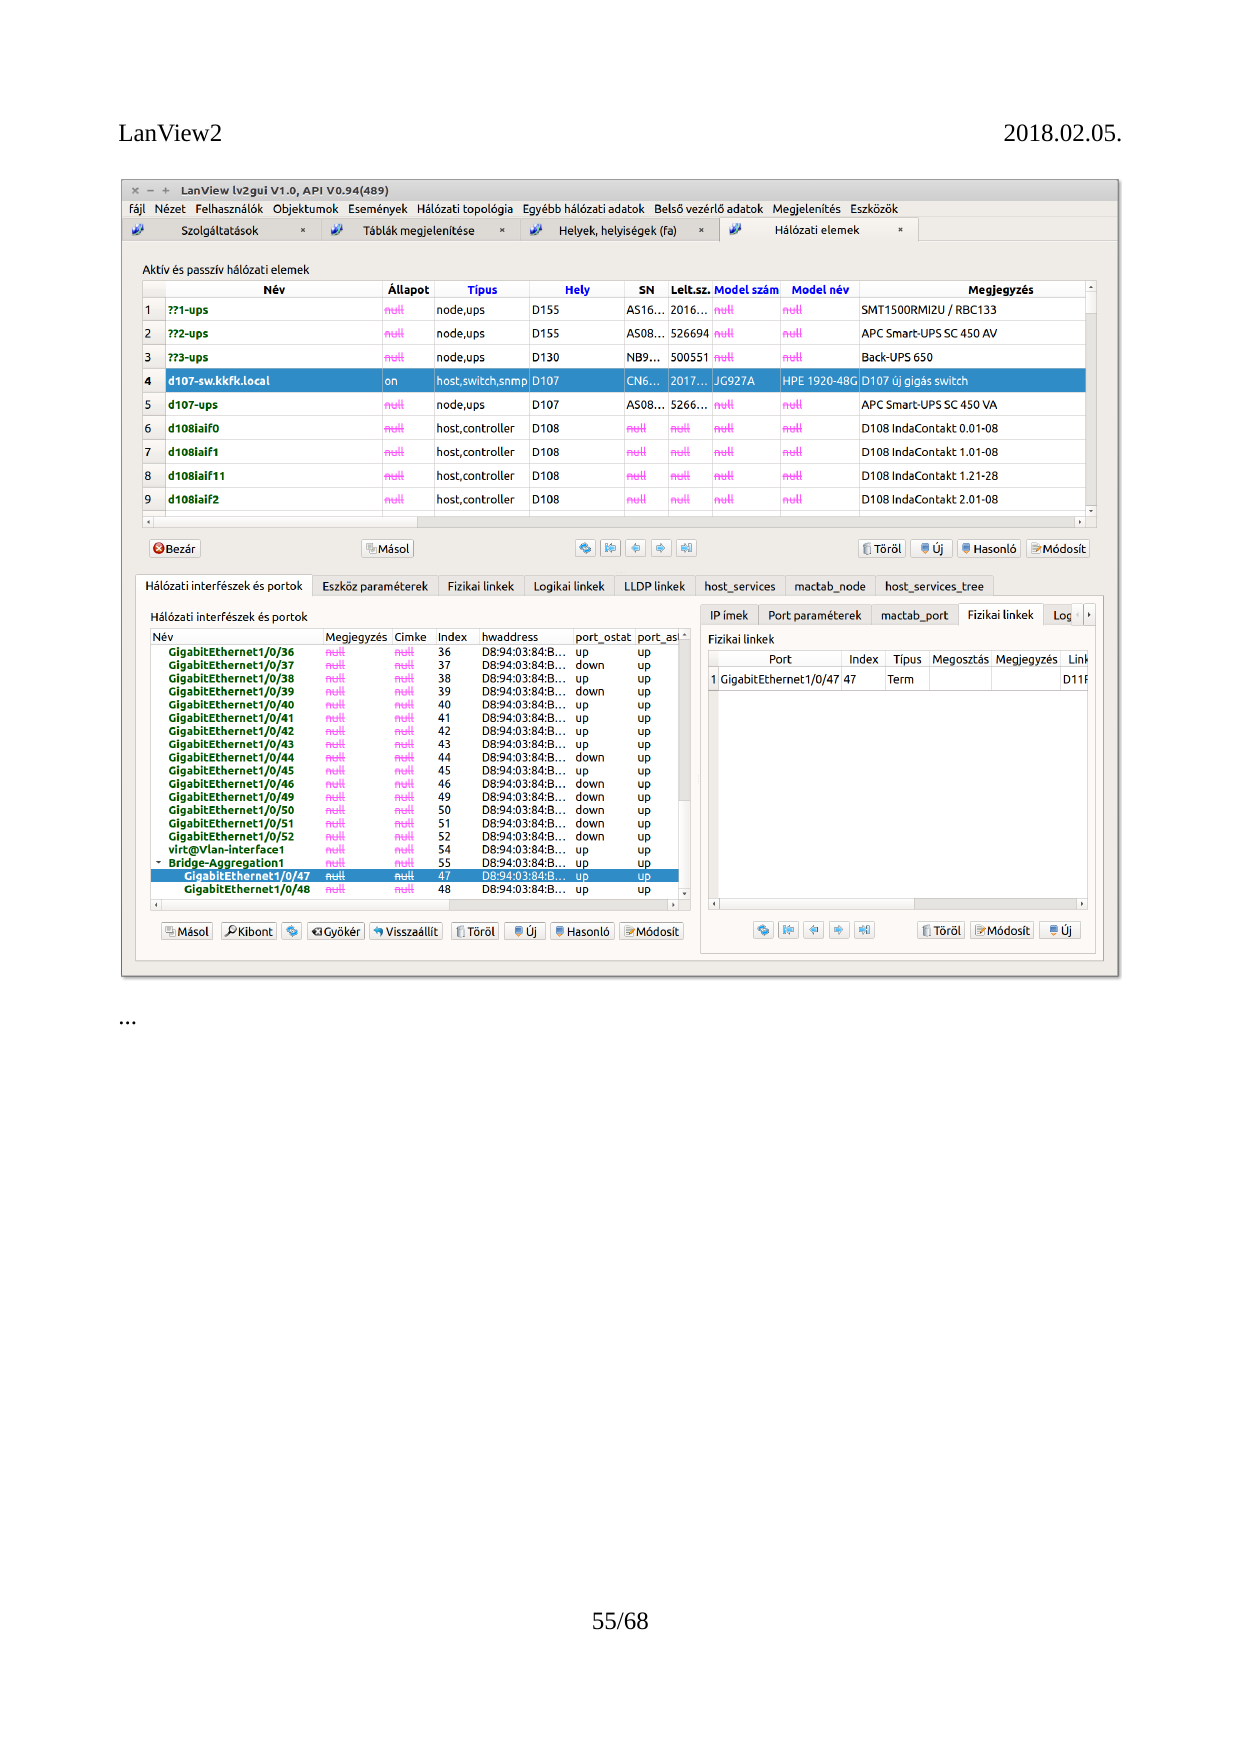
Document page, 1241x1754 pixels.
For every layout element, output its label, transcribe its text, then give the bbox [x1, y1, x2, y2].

picture [118, 177, 1123, 981]
text ... [118, 1001, 1122, 1029]
